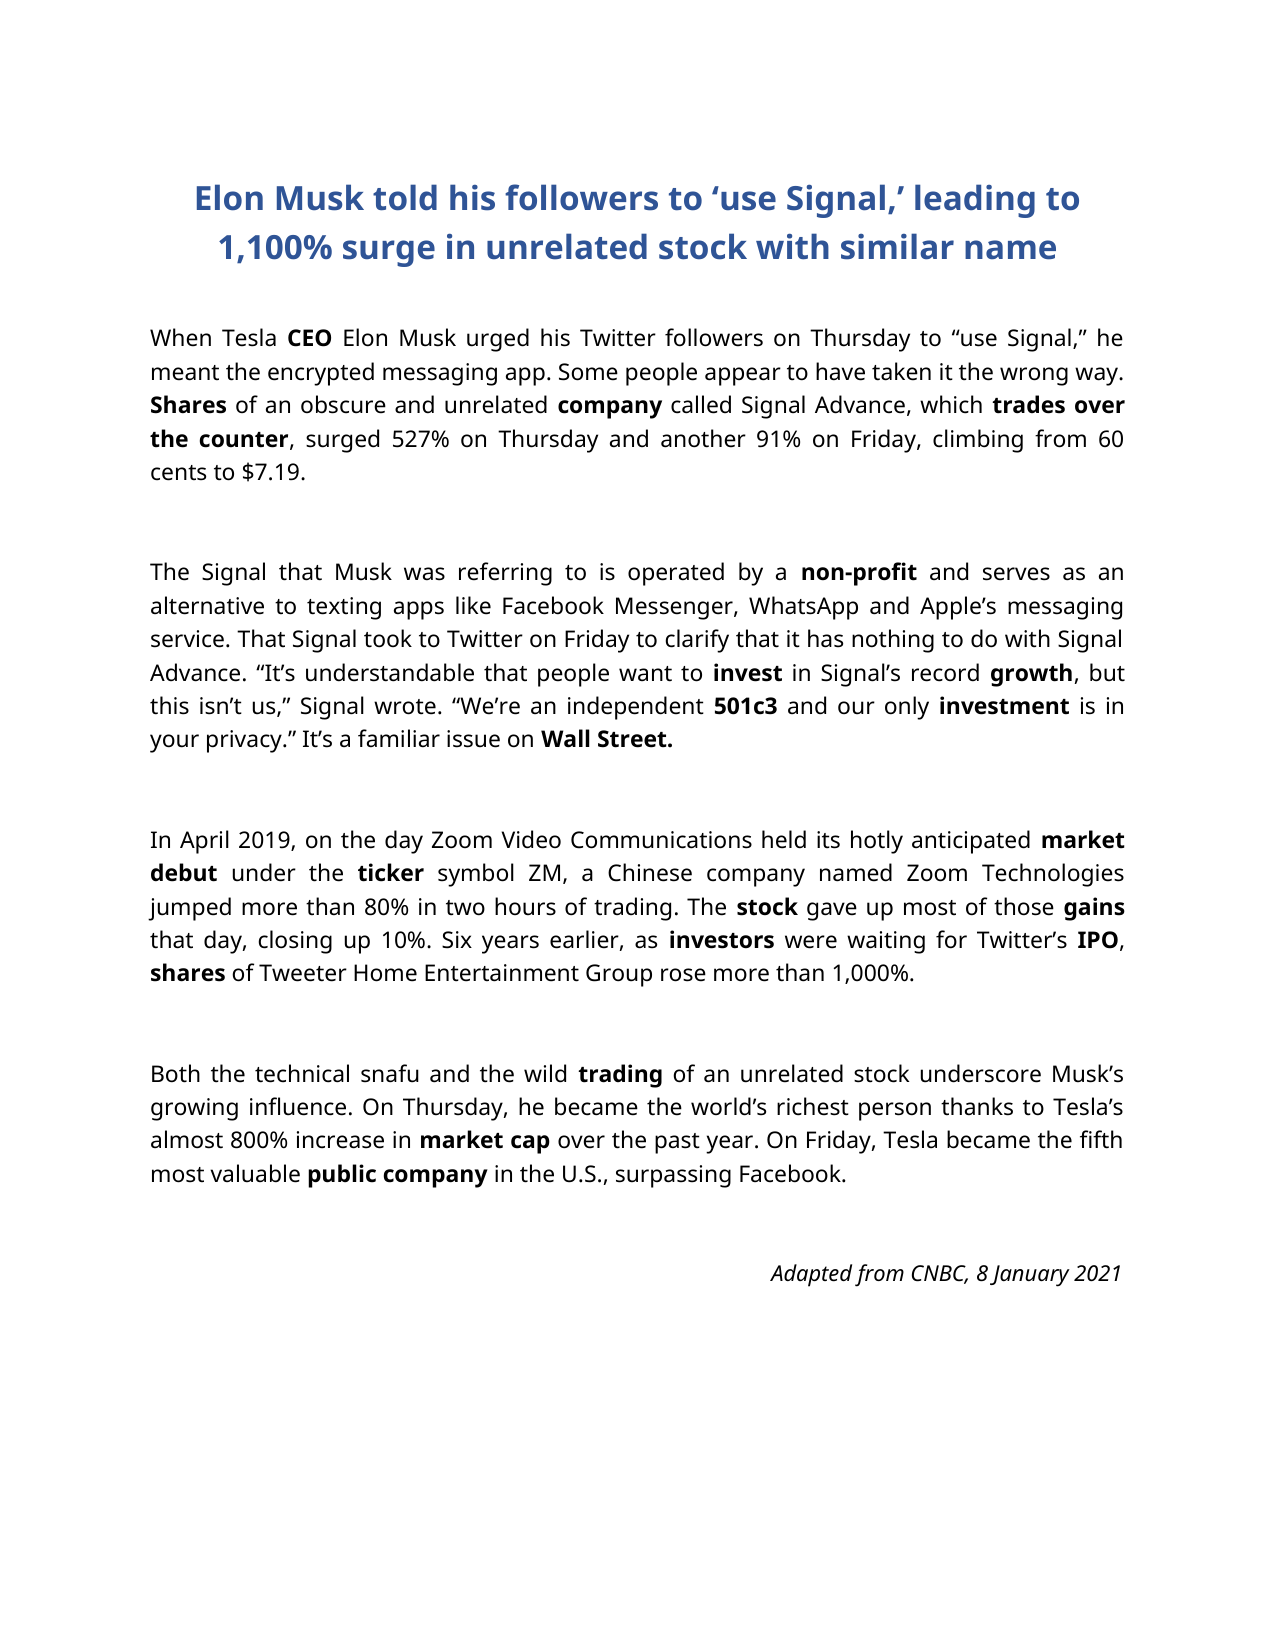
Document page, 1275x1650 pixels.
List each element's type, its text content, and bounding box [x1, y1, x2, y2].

text Adapted from CNBC, 8 January 2021 [150, 1258, 1125, 1288]
text When Tesla CEO Elon Musk urged his Twitter followers on Thursday to “use Signal,” he meant the encrypted messaging app. Some people appear to have taken it the wrong way. Shares of an obscure and unrelated company called Signal Advance, which trades over the counter, surged 527% on Thursday and another 91% on Friday, climbing from 60 cents to $7.19. [150, 322, 1125, 487]
text Both the technical snafu and the wild trading of an unrelated stock underscore Musk’s growing influence. On Thursday, he became the world’s richest person thanks to Tesla’s almost 800% increase in market cap over the past year. On Friday, Tesla became the fifth most valuable public company in the U.S., surpassing Facebook. [150, 1057, 1125, 1189]
text The Signal that Musk was referring to is operated by a non-profit and serves as an alternative to texting apps like Facebook Messenger, WhatsApp and Apple’s messaging service. That Signal took to Twitter on Friday to clarify that it has nothing to do with Signal Advance. “It’s understandable that people want to invest in Signal’s record growth, but this isn’t us,” Signal wrote. “We’re an independent 501c3 and our only investment is in your privacy.” It’s a familiar issue on Wall Street. [150, 556, 1125, 754]
text In April 2019, on the day Zoom Video Communications held its hotly anticipated market debut under the ticker symbol ZM, a Chinese company named Zoom Technologies jumped more than 80% in two hours of trading. The stock gave up most of those gains that day, closing up 10%. Six years earlier, as investors were waiting for Twitter’s IPO, shares of Tweeter Home Entertainment Group rose more than 1,000%. [150, 823, 1125, 988]
subtitle Elon Musk told his followers to ‘use Signal,’ leading to 1,100% surge in unrelated stock with similar name [150, 175, 1125, 269]
